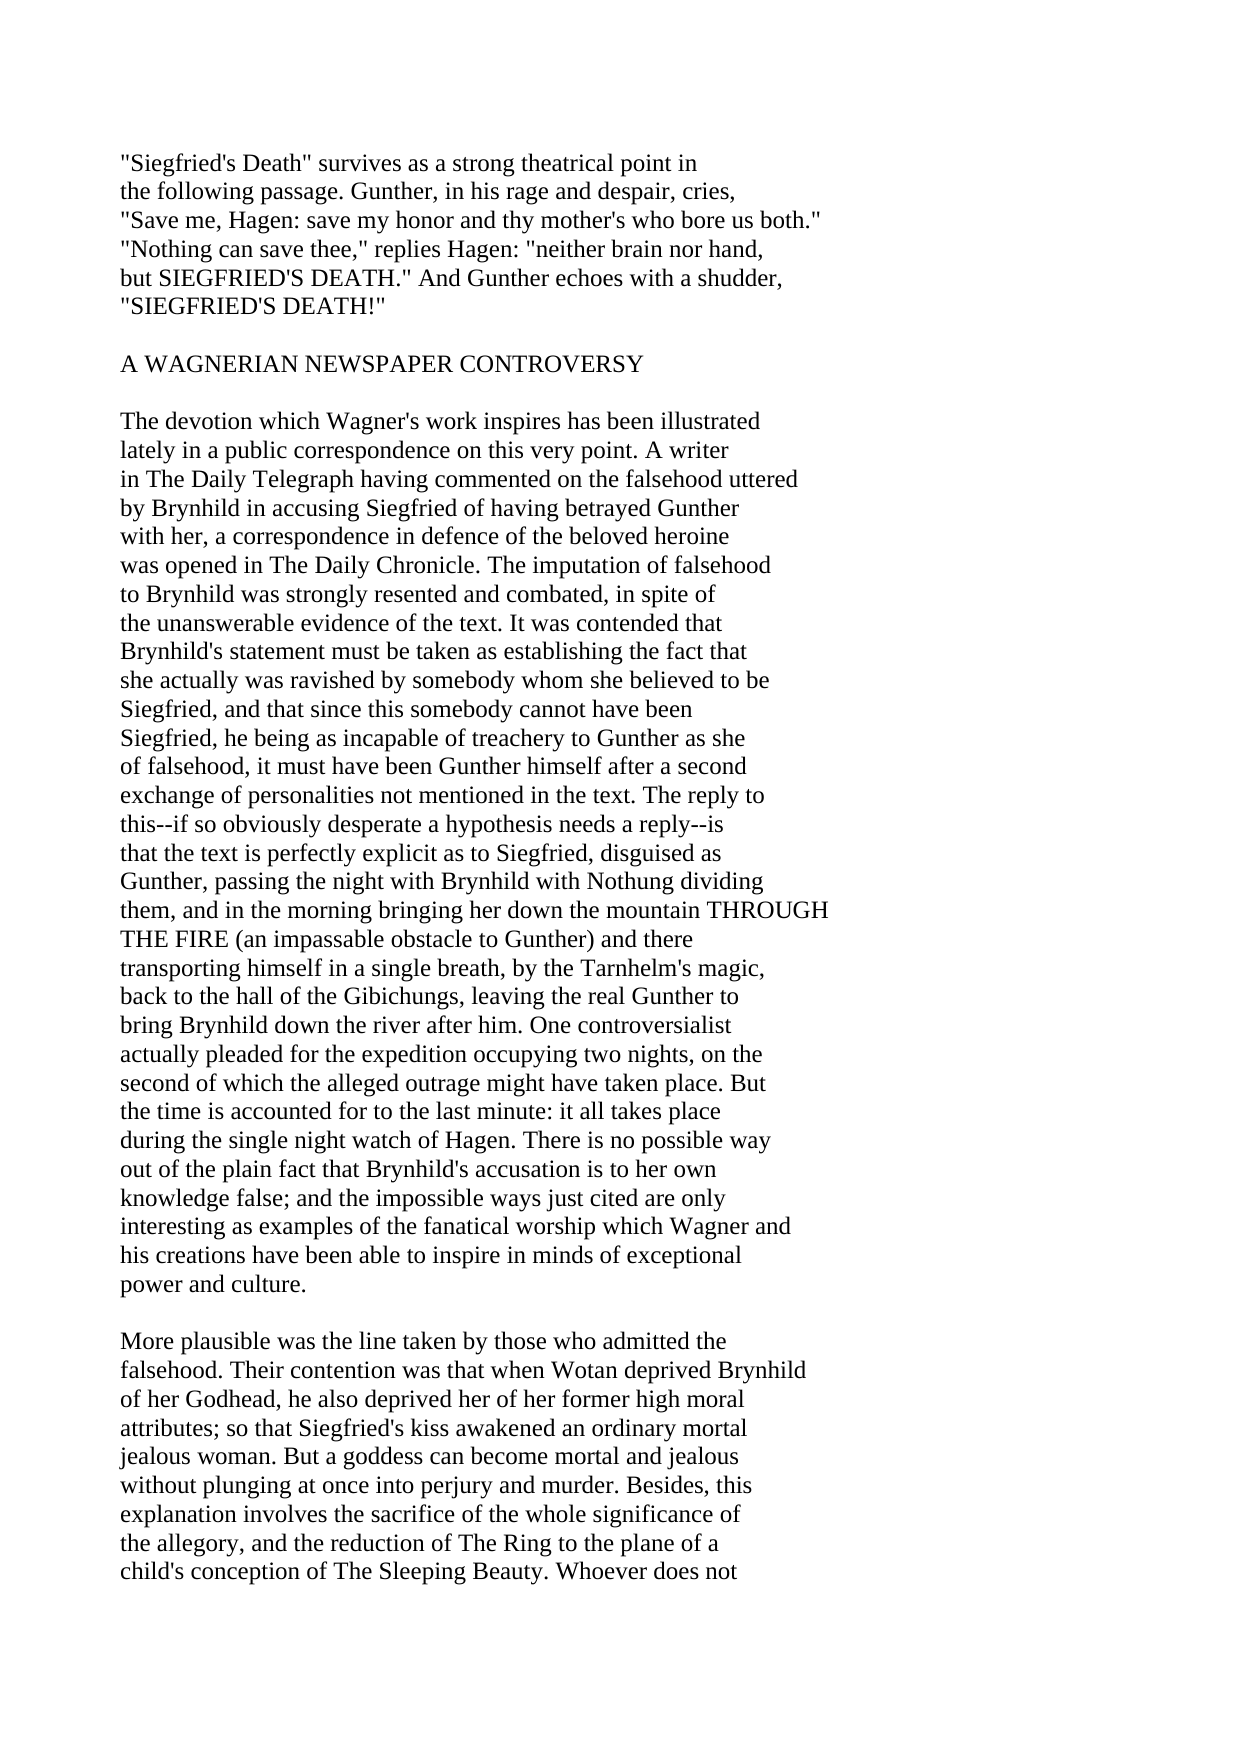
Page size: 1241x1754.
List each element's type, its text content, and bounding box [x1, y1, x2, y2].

text falsehood. Their contention was that when Wotan deprived Brynhild [120, 1355, 1120, 1384]
text out of the plain fact that Brynhild's accusation is to her own [120, 1154, 1120, 1183]
text second of which the alleged outrage might have taken place. But [120, 1068, 1120, 1096]
text "SIEGFRIED'S DEATH!" [120, 291, 1120, 320]
text but SIEGFRIED'S DEATH." And Gunther echoes with a shudder, [120, 263, 1120, 291]
text child's conception of The Sleeping Beauty. Whoever does not [120, 1556, 1120, 1585]
text THE FIRE (an impassable obstacle to Gunther) and there [120, 924, 1120, 953]
text of her Godhead, he also deprived her of her former high moral [120, 1384, 1120, 1413]
text "Siegfried's Death" survives as a strong theatrical point in [120, 148, 1120, 176]
text to Brynhild was strongly resented and combated, in spite of [120, 579, 1120, 608]
text Gunther, passing the night with Brynhild with Nothung dividing [120, 866, 1120, 895]
text jealous woman. But a goddess can become mortal and jealous [120, 1441, 1120, 1470]
text the time is accounted for to the last minute: it all takes place [120, 1096, 1120, 1125]
text with her, a correspondence in defence of the beloved heroine [120, 521, 1120, 550]
text explanation involves the sacrifice of the whole significance of [120, 1499, 1120, 1528]
text his creations have been able to inspire in minds of exceptional [120, 1240, 1120, 1269]
text she actually was ravished by somebody whom she believed to be [120, 665, 1120, 694]
text in The Daily Telegraph having commented on the falsehood uttered [120, 464, 1120, 493]
text lately in a public correspondence on this very point. A writer [120, 435, 1120, 464]
text Siegfried, he being as incapable of treachery to Gunther as she [120, 723, 1120, 751]
text power and culture. [120, 1269, 1120, 1298]
text bring Brynhild down the river after him. One controversialist [120, 1010, 1120, 1039]
text "Nothing can save thee," replies Hagen: "neither brain nor hand, [120, 234, 1120, 263]
text the unanswerable evidence of the text. It was contended that [120, 608, 1120, 636]
text interesting as examples of the fanatical worship which Wagner and [120, 1211, 1120, 1240]
text More plausible was the line taken by those who admitted the [120, 1326, 1120, 1355]
text them, and in the morning bringing her down the mountain THROUGH [120, 895, 1120, 924]
text was opened in The Daily Chronicle. The imputation of falsehood [120, 550, 1120, 579]
text that the text is perfectly explicit as to Siegfried, disguised as [120, 838, 1120, 866]
text Brynhild's statement must be taken as establishing the fact that [120, 636, 1120, 665]
text without plunging at once into perjury and murder. Besides, this [120, 1470, 1120, 1499]
text The devotion which Wagner's work inspires has been illustrated [120, 406, 1120, 435]
text back to the hall of the Gibichungs, leaving the real Gunther to [120, 981, 1120, 1010]
text "Save me, Hagen: save my honor and thy mother's who bore us both." [120, 205, 1120, 234]
text A WAGNERIAN NEWSPAPER CONTROVERSY [120, 349, 1120, 378]
text Siegfried, and that since this somebody cannot have been [120, 694, 1120, 723]
text by Brynhild in accusing Siegfried of having betrayed Gunther [120, 493, 1120, 521]
text of falsehood, it must have been Gunther himself after a second [120, 751, 1120, 780]
text this--if so obviously desperate a hypothesis needs a reply--is [120, 809, 1120, 838]
text the following passage. Gunther, in his rage and despair, cries, [120, 176, 1120, 205]
text the allegory, and the reduction of The Ring to the plane of a [120, 1528, 1120, 1556]
text exchange of personalities not mentioned in the text. The reply to [120, 780, 1120, 809]
text attributes; so that Siegfried's kiss awakened an ordinary mortal [120, 1413, 1120, 1441]
text transporting himself in a single breath, by the Tarnhelm's magic, [120, 953, 1120, 981]
text during the single night watch of Hagen. There is no possible way [120, 1125, 1120, 1154]
text actually pleaded for the expedition occupying two nights, on the [120, 1039, 1120, 1068]
text knowledge false; and the impossible ways just cited are only [120, 1183, 1120, 1211]
